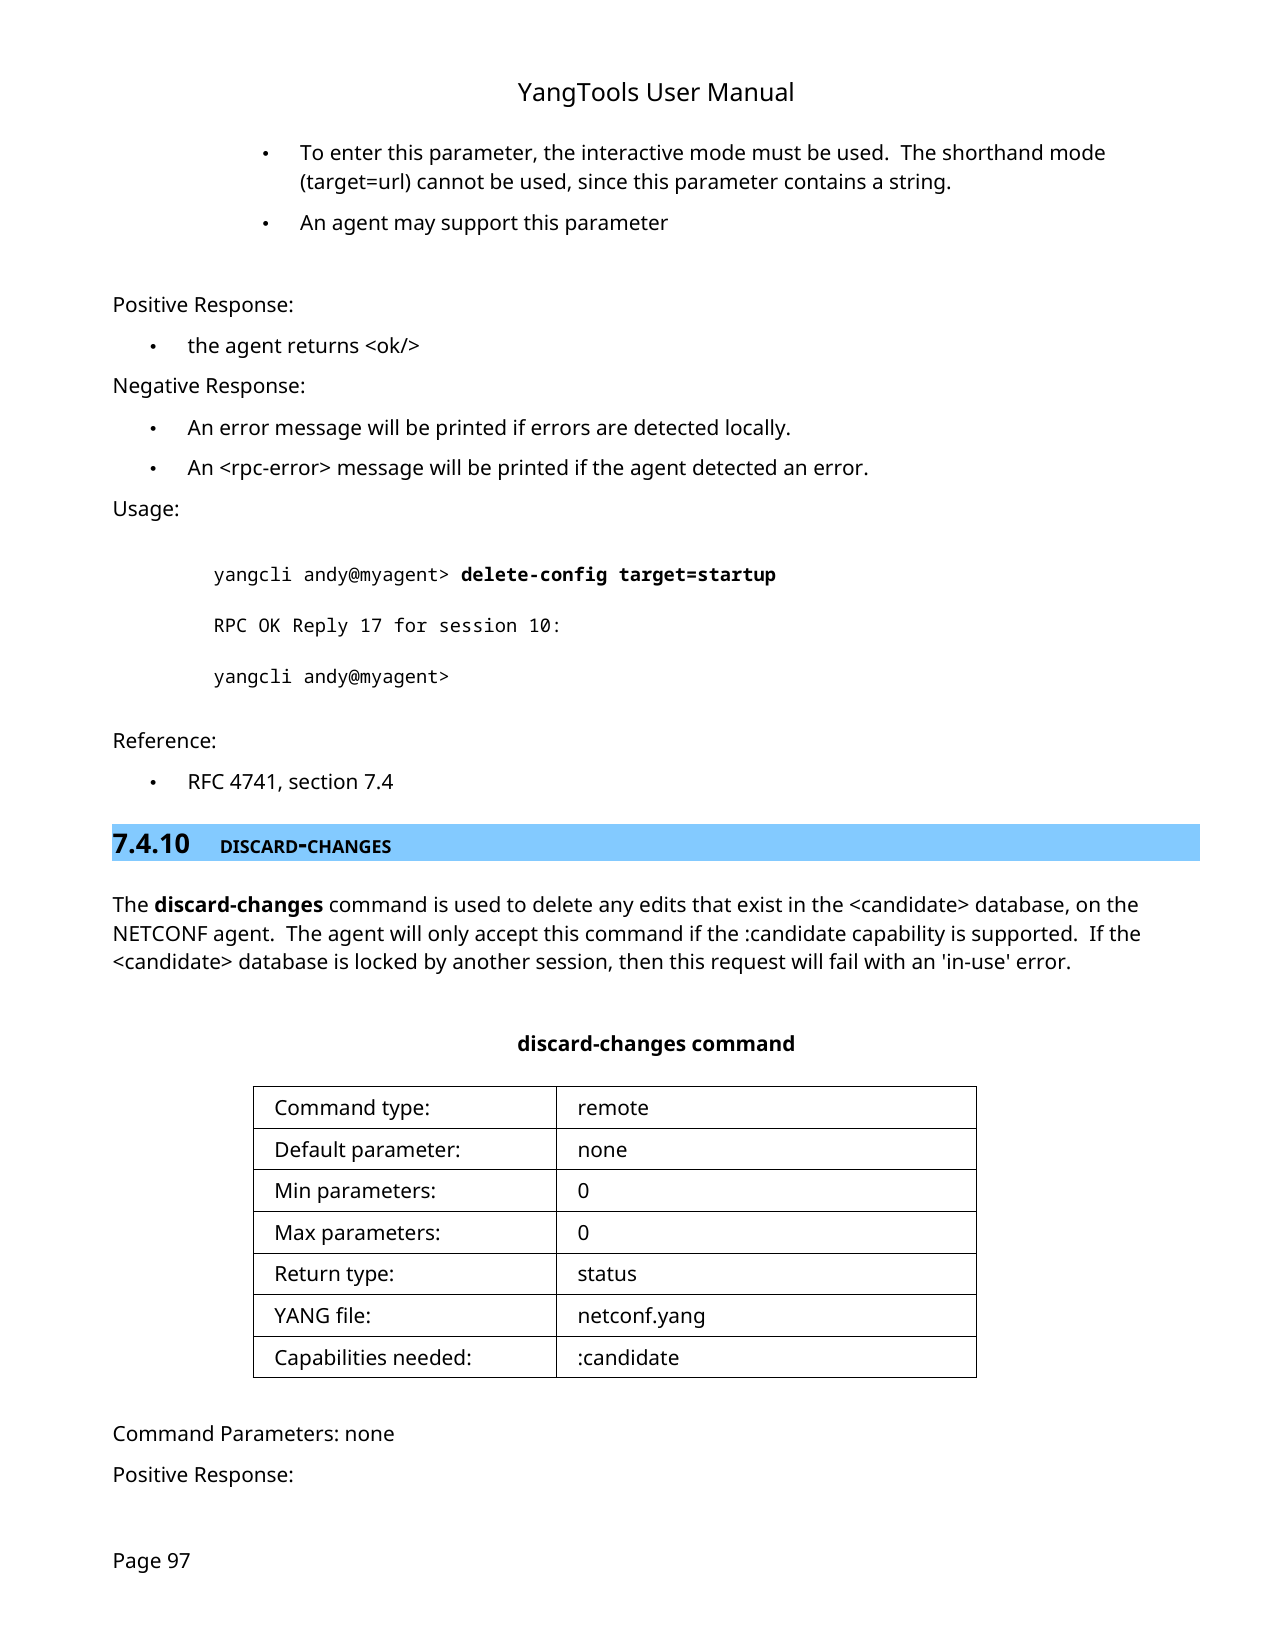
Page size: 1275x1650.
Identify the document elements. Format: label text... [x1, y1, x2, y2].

table_cell netconf.yang [557, 1295, 976, 1336]
table_header Command type: [254, 1087, 556, 1128]
text Positive Response: [112, 290, 1200, 318]
table_cell Return type: [254, 1254, 556, 1294]
list To enter this parameter, the interactive mode must be used. The shorthand mode (target=url) cannot be used, since this parameter contains a string. [262, 138, 1200, 195]
table_cell Min parameters: [254, 1170, 556, 1211]
text Negative Response: [112, 372, 1200, 400]
list An error message will be printed if errors are detected locally. [150, 413, 1200, 441]
table_cell Default parameter: [254, 1129, 556, 1169]
subtitle discard-changes [112, 824, 1200, 861]
text Positive Response: [112, 1460, 1200, 1488]
list RFC 4741, section 7.4 [150, 767, 1200, 795]
table_cell status [557, 1254, 976, 1294]
text yangcli andy@myagent> delete-config target=startup RPC OK Reply 17 for session 10: yangcli andy@myagent> [139, 535, 1200, 714]
subtitle discard-changes command [127, 1029, 1185, 1058]
table_cell :candidate [557, 1337, 976, 1377]
text Reference: [112, 726, 1200, 754]
list An <rpc-error> message will be printed if the agent detected an error. [150, 453, 1200, 482]
text The discard-changes command is used to delete any edits that exist in the <candidate> database, on the NETCONF agent. The agent will only accept this command if the :candidate capability is supported. If the <candidate> database is locked by another session, then this request will fail with an 'in-use' error. [112, 891, 1200, 976]
table_cell YANG file: [254, 1295, 556, 1336]
text Usage: [112, 494, 1200, 523]
list An agent may support this parameter [262, 208, 1200, 236]
table_cell 0 [557, 1170, 976, 1211]
table_cell none [557, 1129, 976, 1169]
table_header remote [557, 1087, 976, 1128]
table_cell 0 [557, 1212, 976, 1252]
text Command Parameters: none [112, 1419, 1200, 1448]
list the agent returns <ok/> [150, 331, 1200, 359]
table_cell Max parameters: [254, 1212, 556, 1252]
table_cell Capabilities needed: [254, 1337, 556, 1377]
